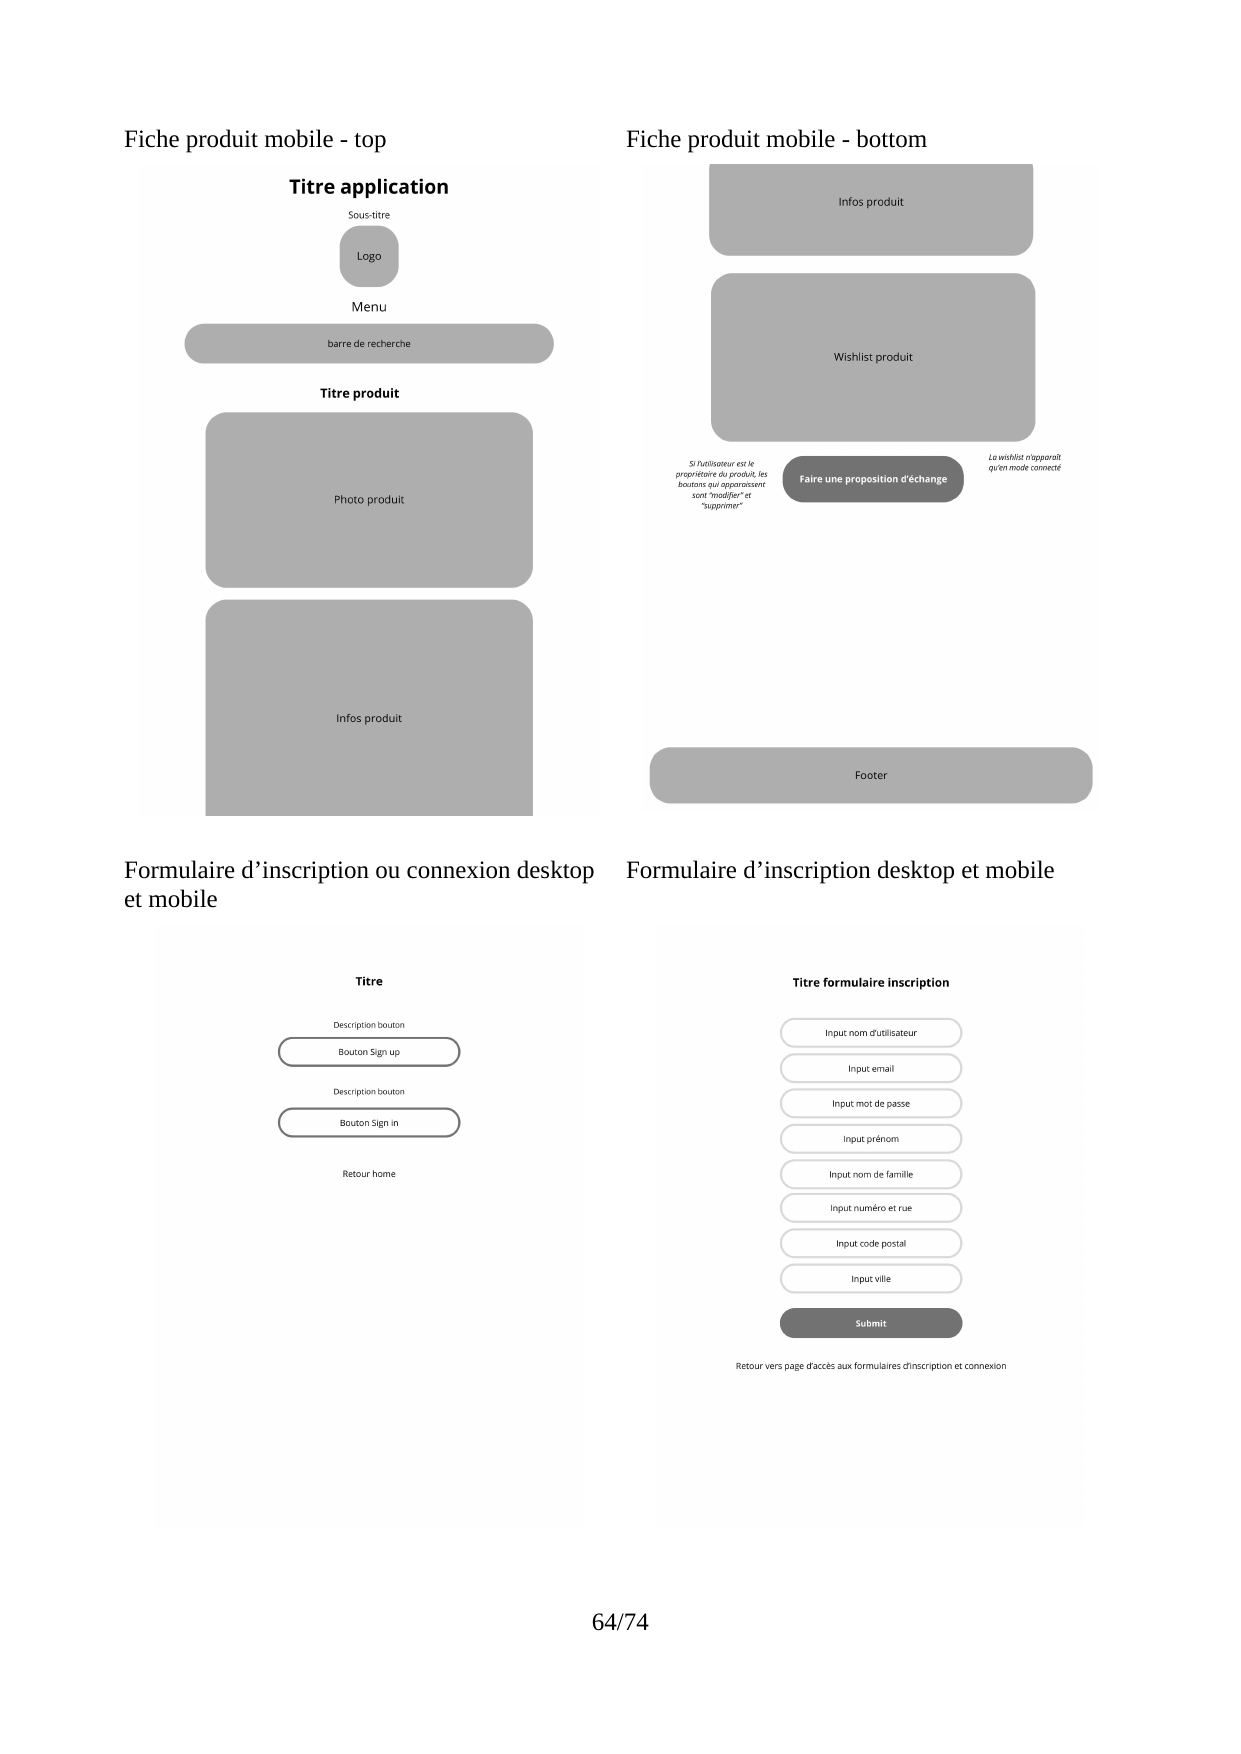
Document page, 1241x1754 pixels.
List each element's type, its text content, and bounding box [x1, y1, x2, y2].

table_cell Formulaire d’inscription desktop et mobile [620, 850, 1122, 919]
picture [155, 924, 583, 1530]
table_cell [620, 158, 1122, 850]
table_cell [620, 919, 1122, 1564]
picture [642, 164, 1100, 811]
picture [138, 164, 600, 816]
table_cell Formulaire d’inscription ou connexion desktop et mobile [118, 850, 620, 919]
table_cell Fiche produit mobile - bottom [620, 118, 1122, 158]
table_cell Fiche produit mobile - top [118, 118, 620, 158]
picture [657, 924, 1085, 1530]
table_cell [118, 919, 620, 1564]
table_cell [118, 158, 620, 850]
